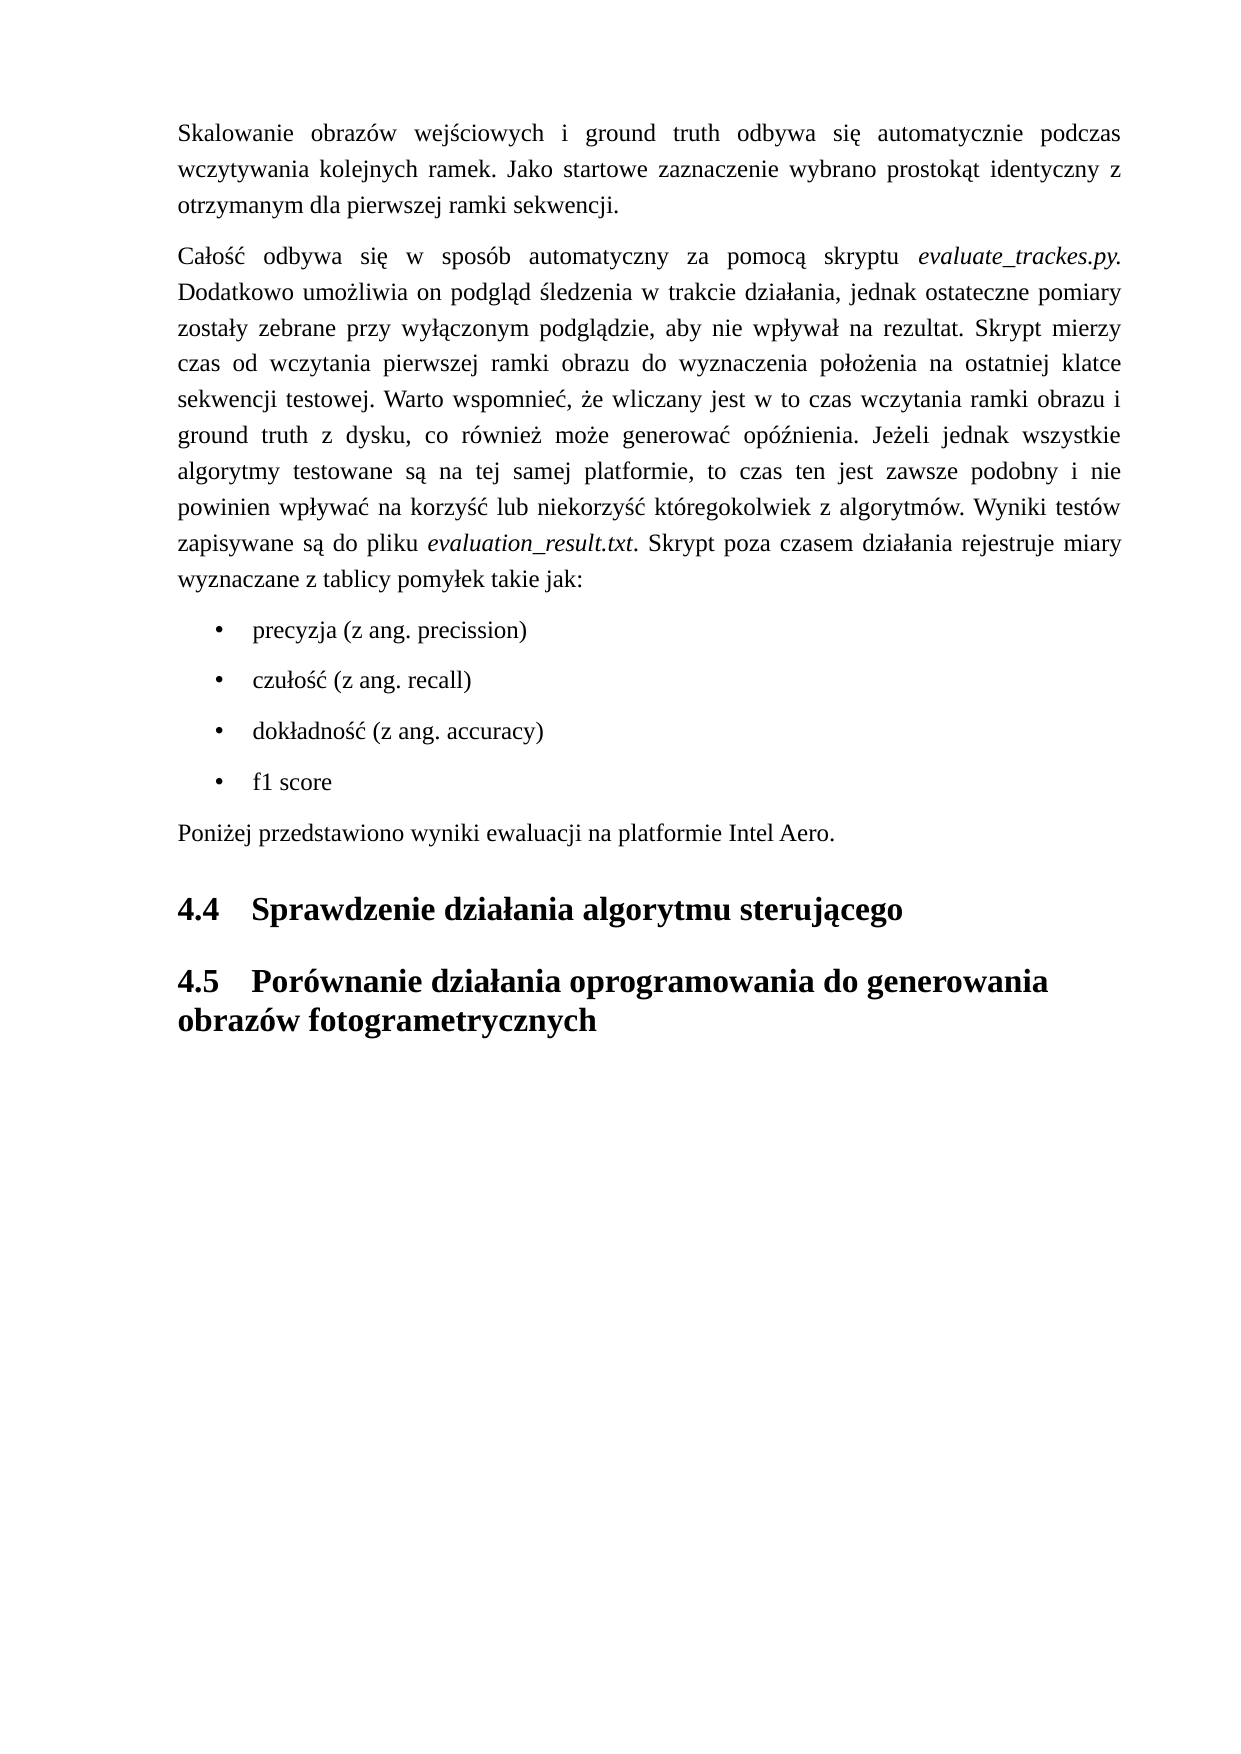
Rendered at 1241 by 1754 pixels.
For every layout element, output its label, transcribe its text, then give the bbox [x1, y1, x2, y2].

subtitle Porównanie działania oprogramowania do generowania obrazów fotogrametrycznych [177, 961, 1122, 1039]
subtitle Sprawdzenie działania algorytmu sterującego [177, 889, 1122, 928]
text Poniżej przedstawiono wyniki ewaluacji na platformie Intel Aero. [177, 818, 1122, 847]
list f1 score [215, 767, 1122, 796]
text Skalowanie obrazów wejściowych i ground truth odbywa się automatycznie podczas wczytywania kolejnych ramek. Jako startowe zaznaczenie wybrano prostokąt identyczny z otrzymanym dla pierwszej ramki sekwencji. [177, 118, 1122, 219]
text Całość odbywa się w sposób automatyczny za pomocą skryptu evaluate_trackes.py. Dodatkowo umożliwia on podgląd śledzenia w trakcie działania, jednak ostateczne pomiary zostały zebrane przy wyłączonym podglądzie, aby nie wpływał na rezultat. Skrypt mierzy czas od wczytania pierwszej ramki obrazu do wyznaczenia położenia na ostatniej klatce sekwencji testowej. Warto wspomnieć, że wliczany jest w to czas wczytania ramki obrazu i ground truth z dysku, co również może generować opóźnienia. Jeżeli jednak wszystkie algorytmy testowane są na tej samej platformie, to czas ten jest zawsze podobny i nie powinien wpływać na korzyść lub niekorzyść któregokolwiek z algorytmów. Wyniki testów zapisywane są do pliku evaluation_result.txt. Skrypt poza czasem działania rejestruje miary wyznaczane z tablicy pomyłek takie jak: [177, 241, 1122, 593]
list precyzja (z ang. precission) [215, 615, 1122, 644]
list dokładność (z ang. accuracy) [215, 716, 1122, 745]
list czułość (z ang. recall) [215, 666, 1122, 694]
